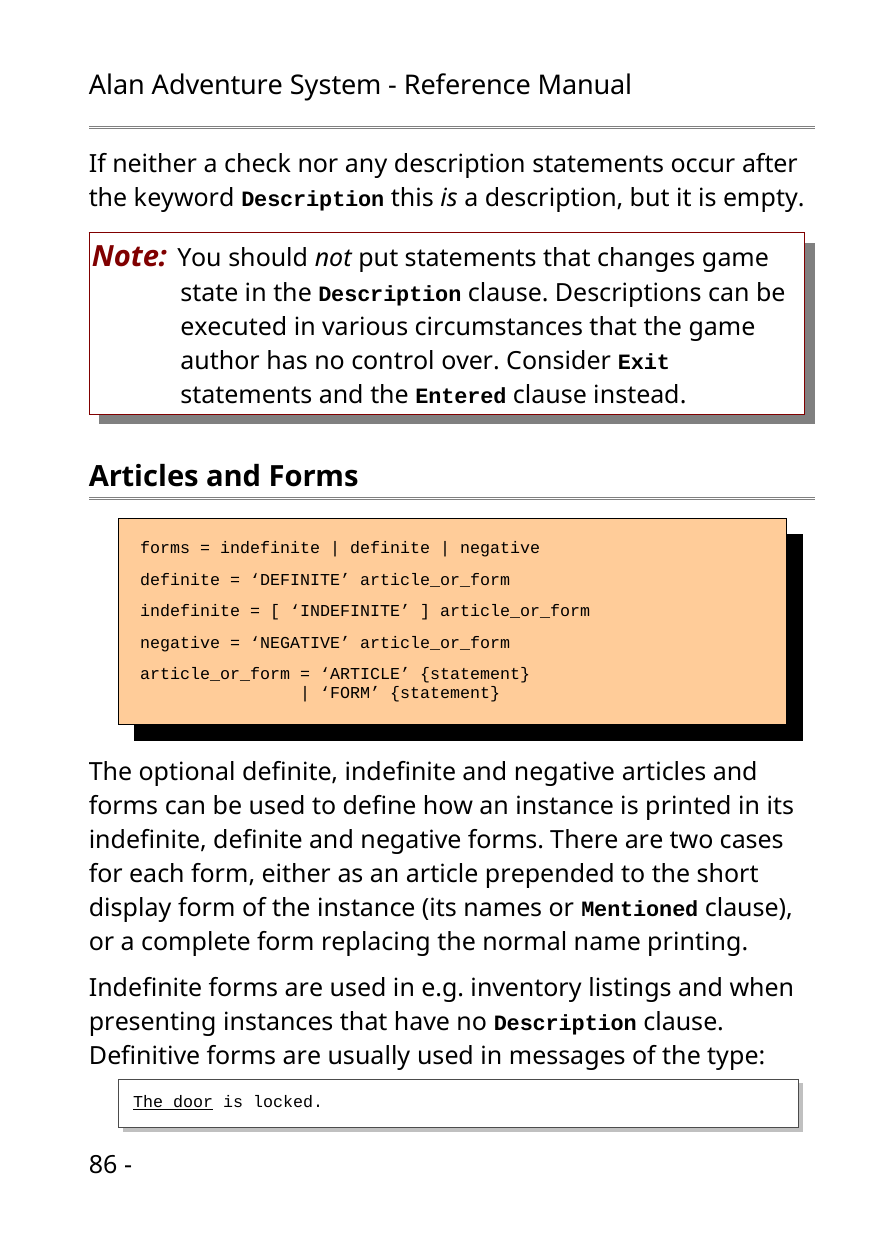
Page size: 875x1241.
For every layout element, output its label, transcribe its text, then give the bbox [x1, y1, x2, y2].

list You should not put statements that changes game state in the Description clause. Descriptions can be executed in various circumstances that the game author has no control over. Consider Exit statements and the Entered clause instead. [90, 233, 804, 414]
text indefinite = [ ‘INDEFINITE’ ] article_or_form [119, 581, 786, 613]
text The door is locked. [119, 1080, 798, 1127]
text The optional definite, indefinite and negative articles and forms can be used to define how an instance is printed in its indefinite, definite and negative forms. There are two cases for each form, either as an article prepended to the short display form of the instance (its names or Mentioned clause), or a complete form replacing the normal name printing. [88, 754, 815, 957]
text negative = ‘NEGATIVE’ article_or_form [119, 613, 786, 644]
subtitle Articles and Forms [88, 456, 815, 499]
text If neither a check nor any description statements occur after the keyword Description this is a description, but it is empty. [88, 146, 815, 213]
text Indefinite forms are used in e.g. inventory listings and when presenting instances that have no Description clause. Definitive forms are usually used in messages of the type: [88, 970, 815, 1072]
text article_or_form = ‘ARTICLE’ {statement} | ‘FORM’ {statement} [119, 644, 786, 724]
text definite = ‘DEFINITE’ article_or_form [119, 550, 786, 581]
text forms = indefinite | definite | negative [119, 519, 786, 550]
